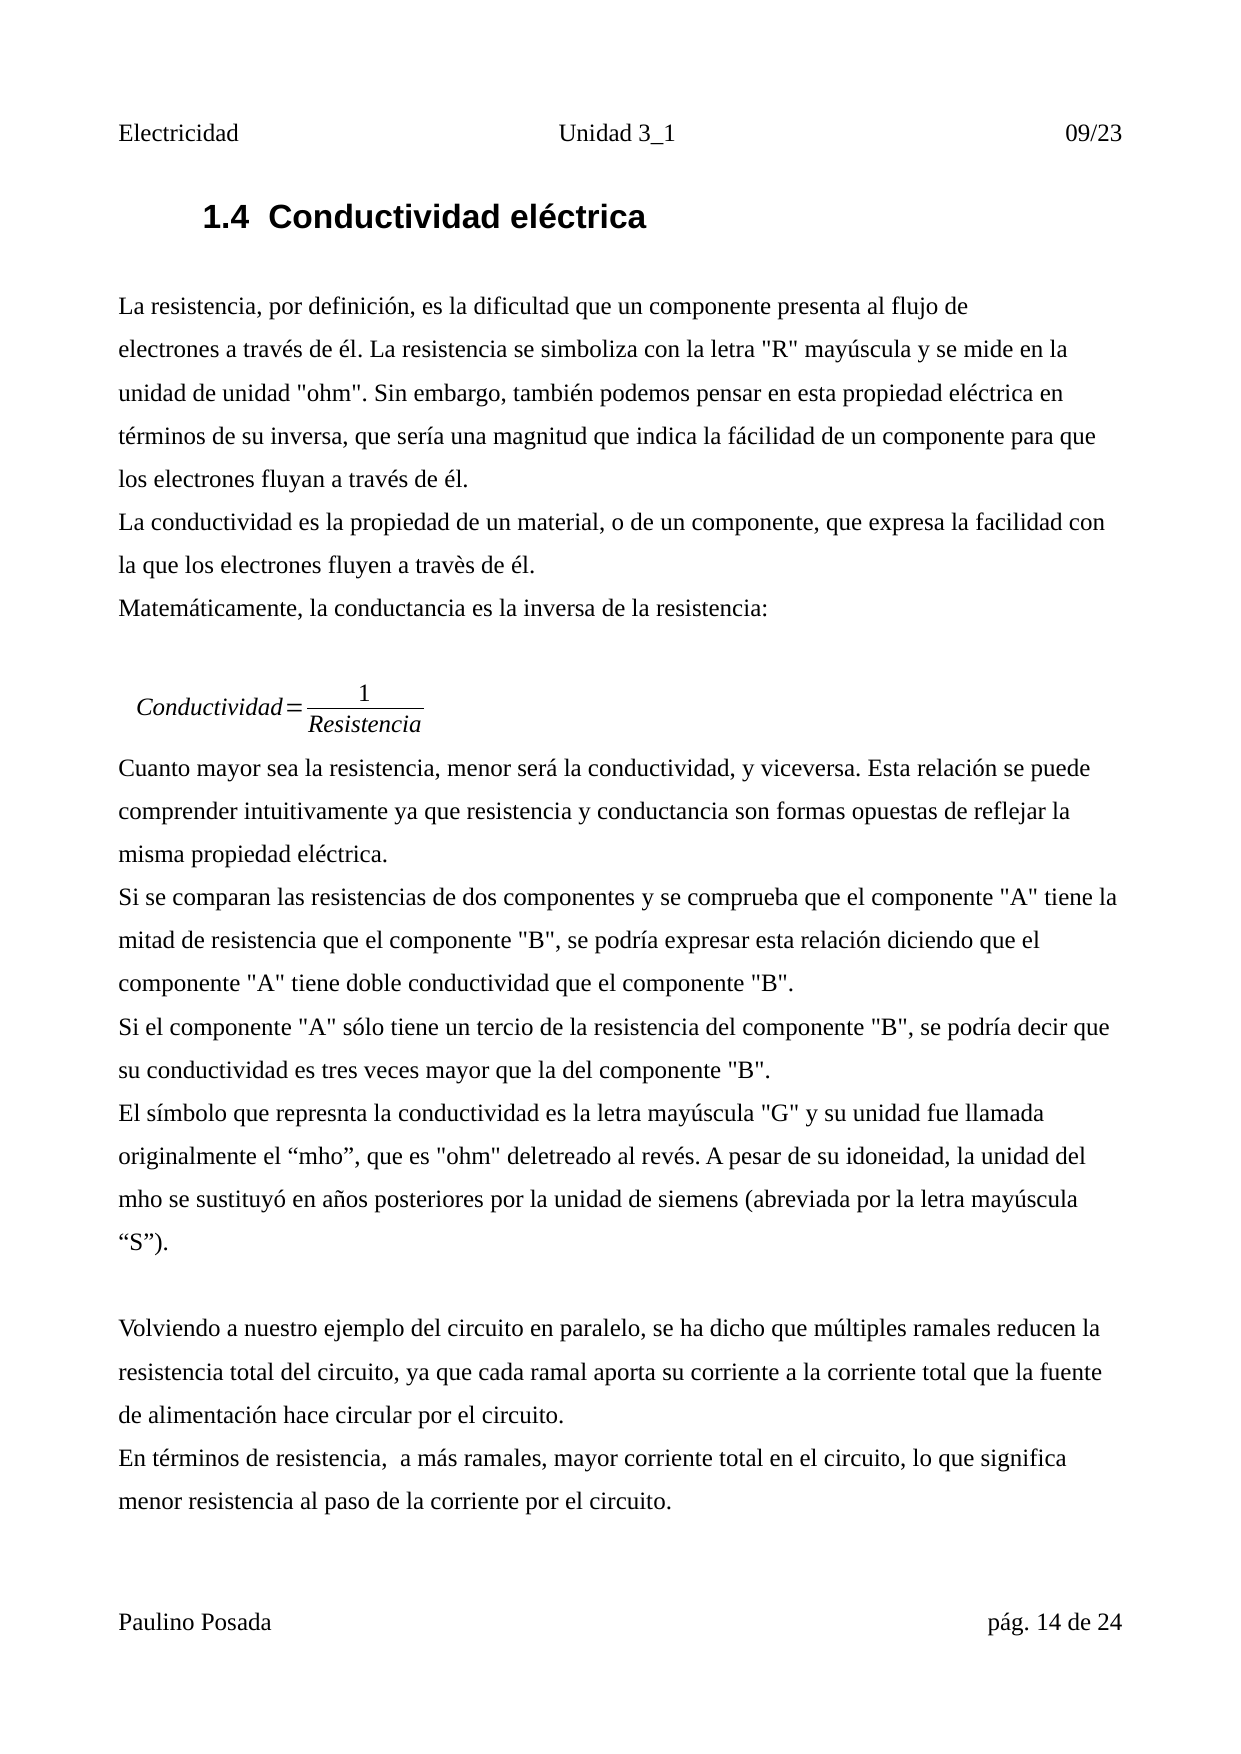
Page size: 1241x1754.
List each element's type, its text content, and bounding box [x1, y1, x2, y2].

text Cuanto mayor sea la resistencia, menor será la conductividad, y viceversa. Esta relación se puede comprender intuitivamente ya que resistencia y conductancia son formas opuestas de reflejar la misma propiedad eléctrica. [118, 753, 1122, 868]
text electrones a través de él. La resistencia se simboliza con la letra "R" mayúscula y se mide en la unidad de unidad "ohm". Sin embargo, también podemos pensar en esta propiedad eléctrica en términos de su inversa, que sería una magnitud que indica la fácilidad de un componente para que los electrones fluyan a través de él. [118, 334, 1122, 493]
text Matemáticamente, la conductancia es la inversa de la resistencia: [118, 593, 1122, 622]
text Si se comparan las resistencias de dos componentes y se comprueba que el componente "A" tiene la mitad de resistencia que el componente "B", se podría expresar esta relación diciendo que el componente "A" tiene doble conductividad que el componente "B". [118, 882, 1122, 997]
text La resistencia, por definición, es la dificultad que un componente presenta al flujo de [118, 291, 1122, 320]
text El símbolo que represnta la conductividad es la letra mayúscula "G" y su unidad fue llamada originalmente el “mho”, que es "ohm" deletreado al revés. A pesar de su idoneidad, la unidad del mho se sustituyó en años posteriores por la unidad de siemens (abreviada por la letra mayúscula “S”). [118, 1098, 1122, 1256]
subtitle Conductividad eléctrica [193, 197, 1122, 236]
text La conductividad es la propiedad de un material, o de un componente, que expresa la facilidad con la que los electrones fluyen a travès de él. [118, 507, 1122, 579]
text En términos de resistencia, a más ramales, mayor corriente total en el circuito, lo que significa menor resistencia al paso de la corriente por el circuito. [118, 1443, 1122, 1515]
text Volviendo a nuestro ejemplo del circuito en paralelo, se ha dicho que múltiples ramales reducen la resistencia total del circuito, ya que cada ramal aporta su corriente a la corriente total que la fuente de alimentación hace circular por el circuito. [118, 1313, 1122, 1428]
text Si el componente "A" sólo tiene un tercio de la resistencia del componente "B", se podría decir que su conductividad es tres veces mayor que la del componente "B". [118, 1012, 1122, 1083]
